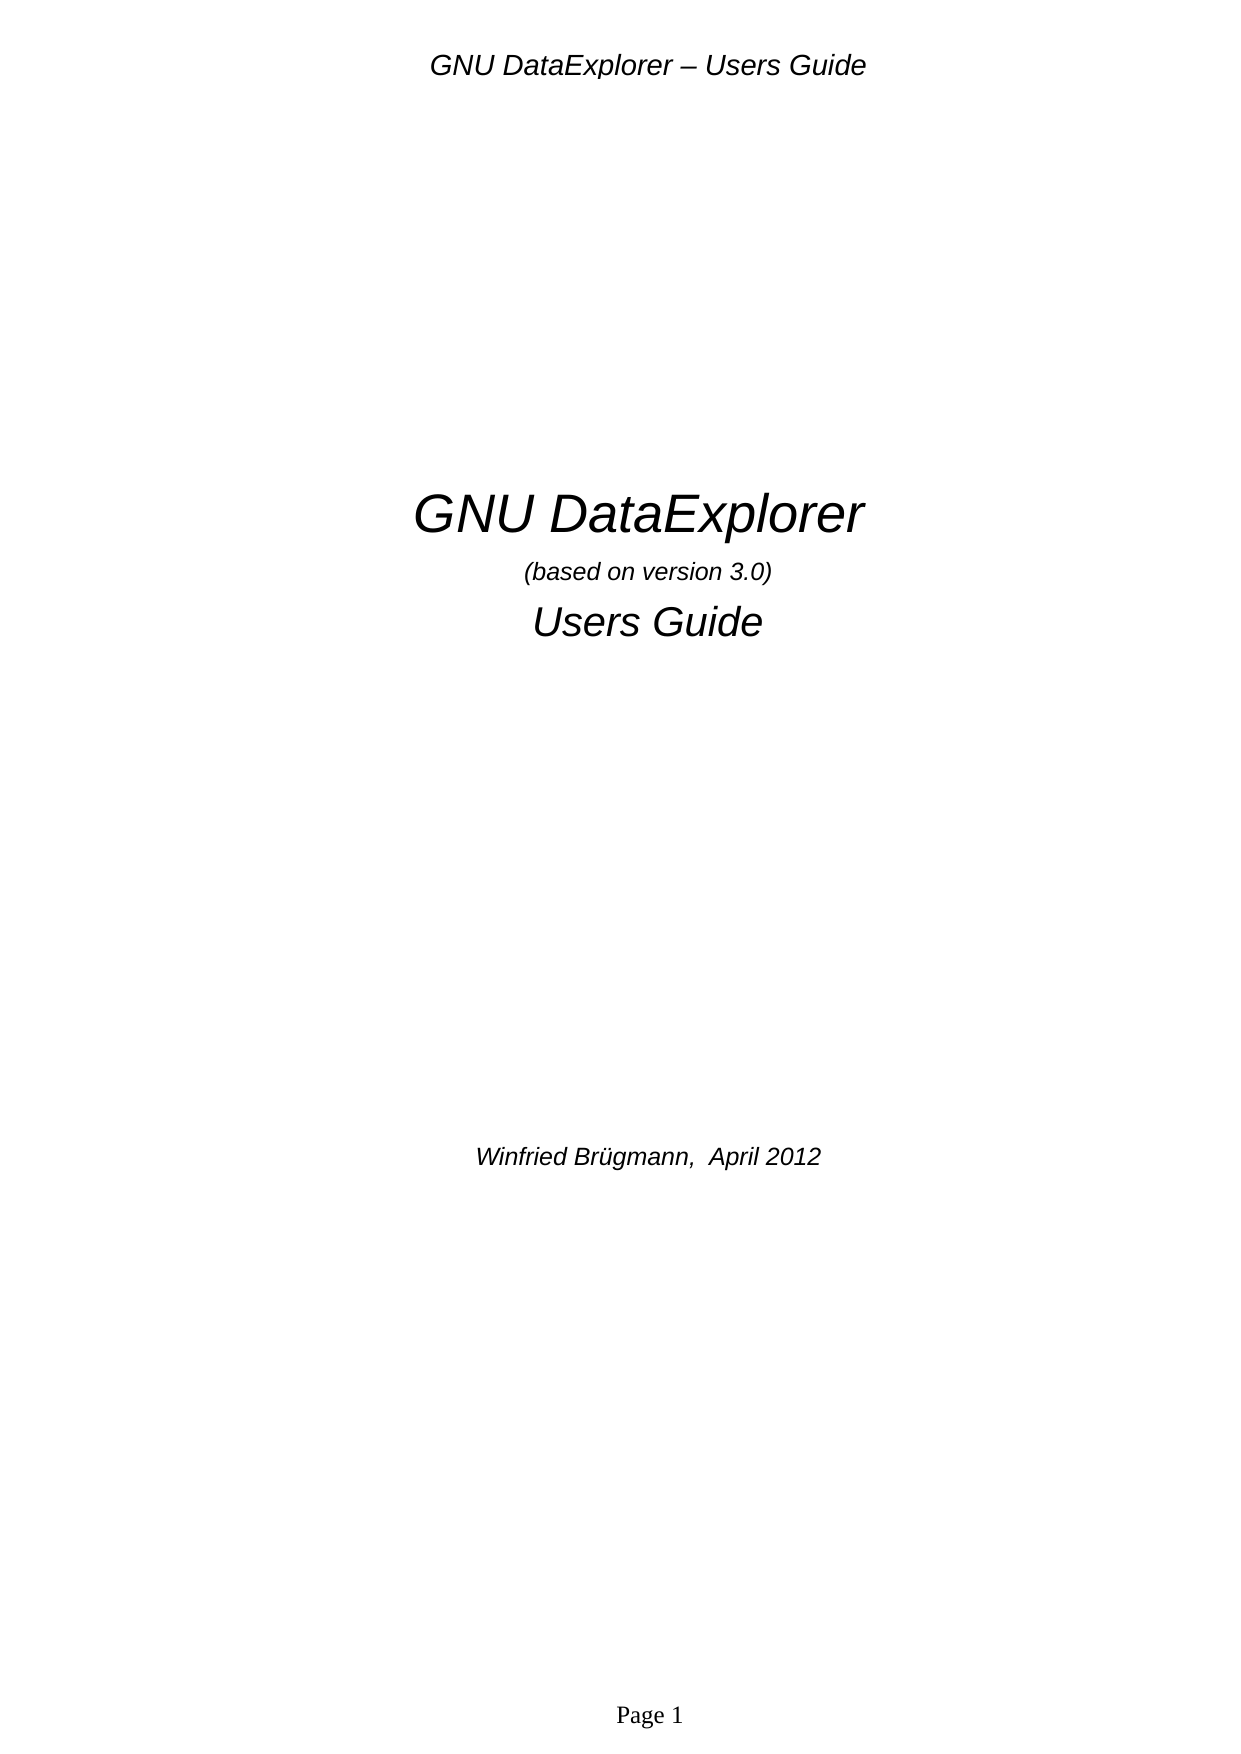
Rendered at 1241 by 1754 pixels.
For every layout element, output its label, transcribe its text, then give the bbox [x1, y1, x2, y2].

text Users Guide [118, 598, 1181, 646]
text Winfried Brügmann, April 2012 [118, 1142, 1181, 1170]
text GNU DataExplorer [118, 482, 1181, 544]
text (based on version 3.0) [118, 557, 1181, 585]
